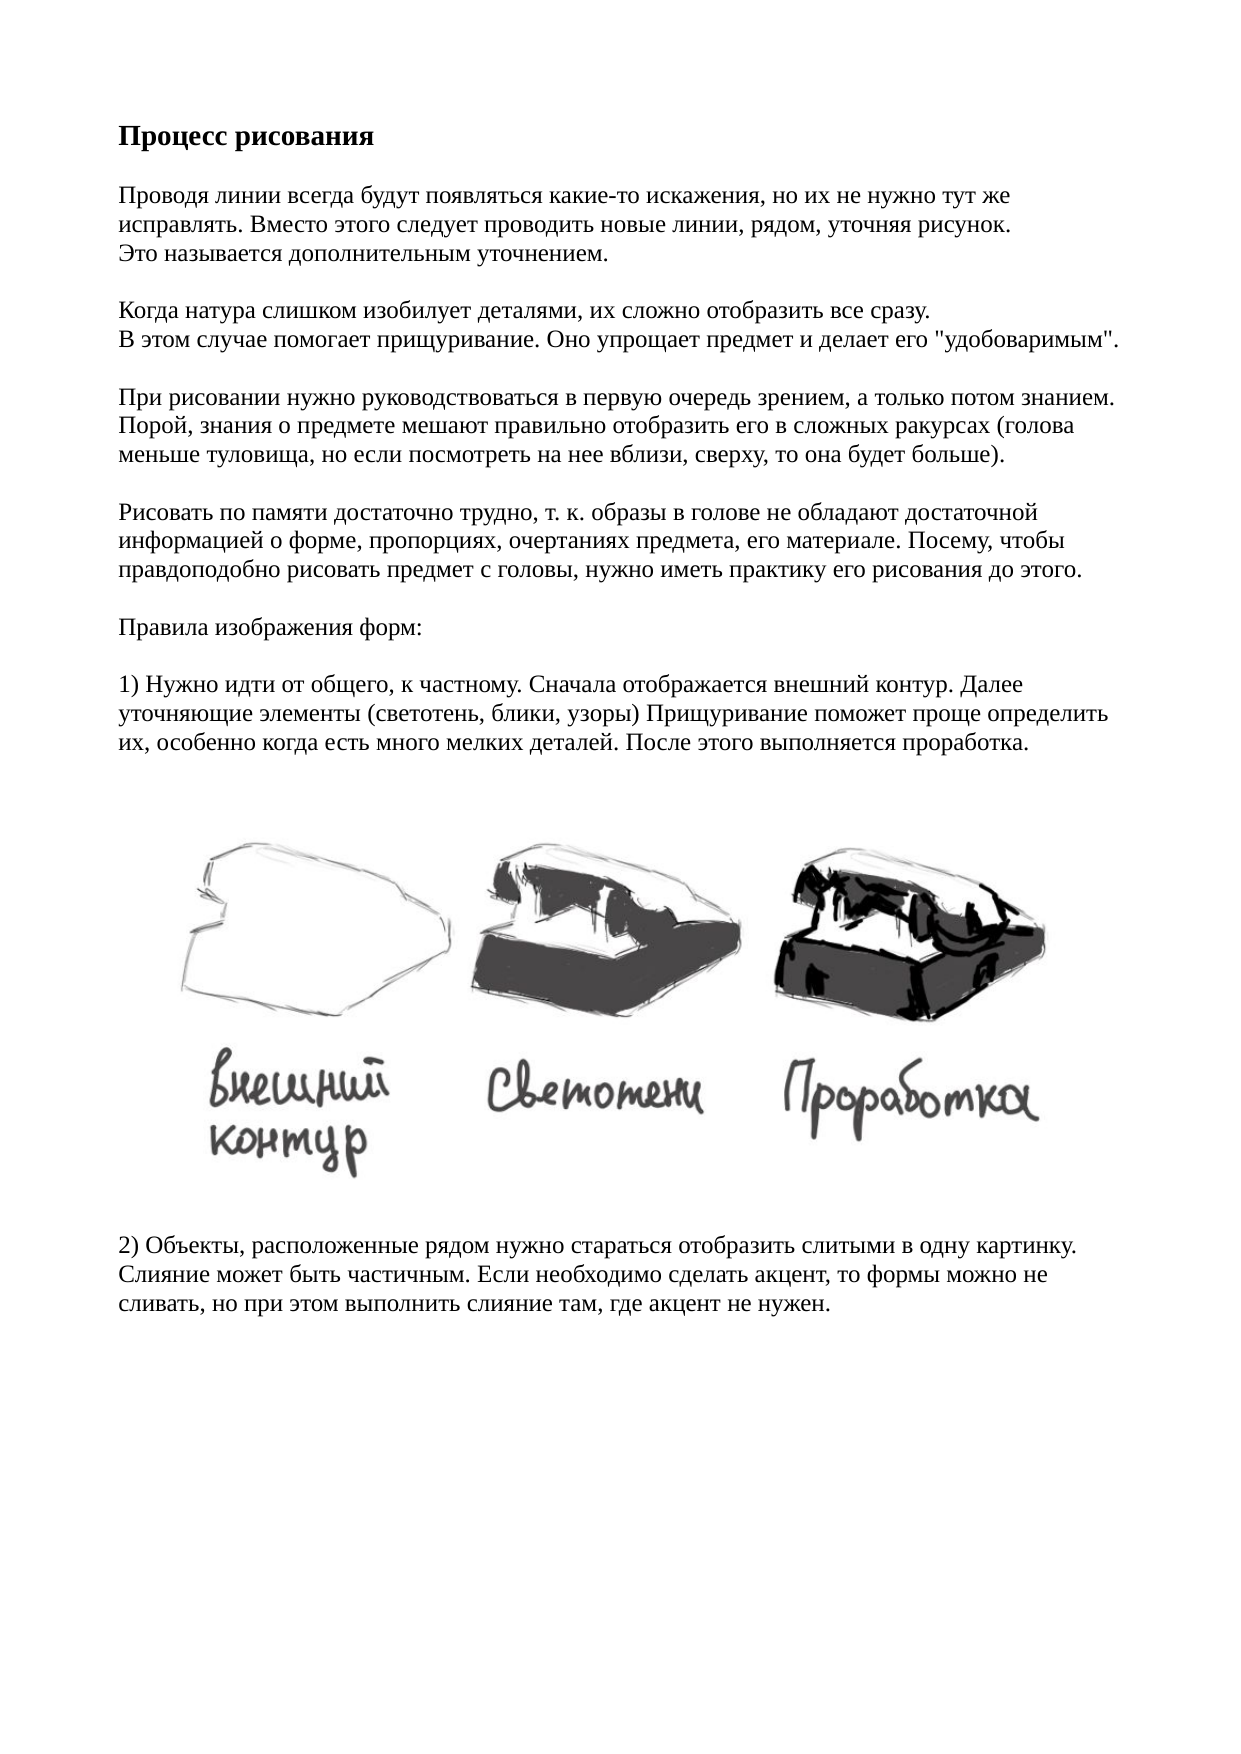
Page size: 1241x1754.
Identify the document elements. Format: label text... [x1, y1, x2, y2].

text Проводя линии всегда будут появляться какие-то искажения, но их не нужно тут же исправлять. Вместо этого следует проводить новые линии, рядом, уточняя рисунок. [118, 180, 1122, 238]
text Процесс рисования [118, 118, 1122, 152]
text Слияние может быть частичным. Если необходимо сделать акцент, то формы можно не сливать, но при этом выполнить слияние там, где акцент не нужен. [118, 1259, 1122, 1316]
text Рисовать по памяти достаточно трудно, т. к. образы в голове не обладают достаточной информацией о форме, пропорциях, очертаниях предмета, его материале. Посему, чтобы правдоподобно рисовать предмет с головы, нужно иметь практику его рисования до этого. [118, 497, 1122, 583]
text Когда натура слишком изобилует деталями, их сложно отобразить все сразу. [118, 295, 1122, 324]
text Порой, знания о предмете мешают правильно отобразить его в сложных ракурсах (голова меньше туловища, но если посмотреть на нее вблизи, сверху, то она будет больше). [118, 410, 1122, 468]
picture [118, 812, 1123, 1202]
text Правила изображения форм: [118, 612, 1122, 640]
text 2) Объекты, расположенные рядом нужно стараться отобразить слитыми в одну картинку. [118, 1230, 1122, 1259]
text При рисовании нужно руководствоваться в первую очередь зрением, а только потом знанием. [118, 382, 1122, 410]
text Это называется дополнительным уточнением. [118, 238, 1122, 267]
text В этом случае помогает прищуривание. Оно упрощает предмет и делает его "удобоваримым". [118, 324, 1122, 353]
text 1) Нужно идти от общего, к частному. Сначала отображается внешний контур. Далее уточняющие элементы (светотень, блики, узоры) Прищуривание поможет проще определить их, особенно когда есть много мелких деталей. После этого выполняется проработка. [118, 669, 1122, 755]
